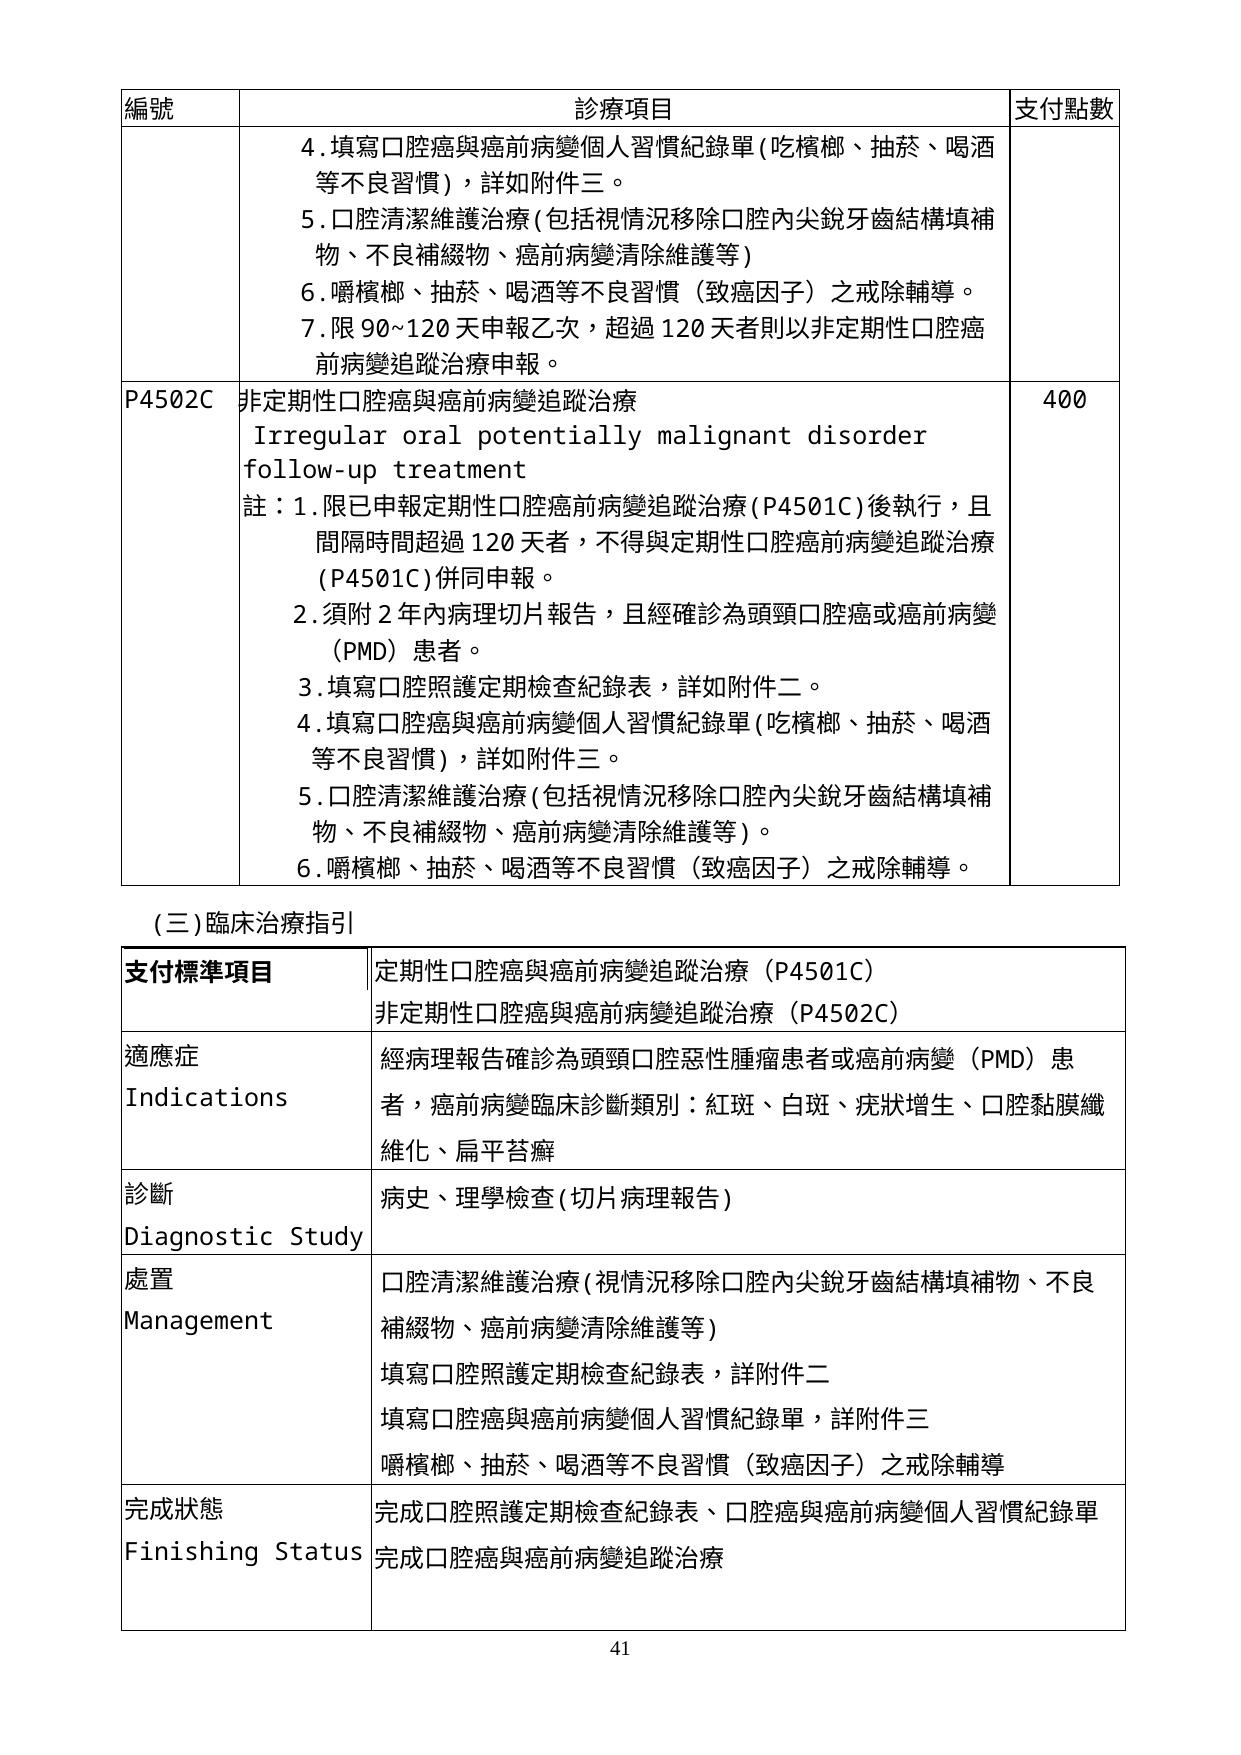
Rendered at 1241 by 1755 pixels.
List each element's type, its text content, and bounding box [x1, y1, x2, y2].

table_cell [122, 127, 239, 381]
table_header 支付點數 [1011, 90, 1119, 126]
table_cell 處置 Management [122, 1255, 371, 1484]
table_cell 4.填寫口腔癌與癌前病變個人習慣紀錄單(吃檳榔、抽菸、喝酒等不良習慣)，詳如附件三。 5.口腔清潔維護治療(包括視情況移除口腔內尖銳牙齒結構填補物、不良補綴物、癌前病變清除維護等) 6.嚼檳榔、抽菸、喝酒等不良習慣（致癌因子）之戒除輔導。 7.限90~120天申報乙次，超過120天者則以非定期性口腔癌前病變追蹤治療申報。 [240, 127, 1009, 381]
table_header 支付標準項目 [122, 948, 371, 1031]
text (三)臨床治療指引 [150, 898, 1122, 940]
table_cell 完成狀態 Finishing Status [122, 1485, 371, 1630]
table_header 編號 [122, 90, 239, 126]
table_header 定期性口腔癌與癌前病變追蹤治療（P4501C） 非定期性口腔癌與癌前病變追蹤治療（P4502C） [372, 948, 1125, 1031]
table_cell P4502C [122, 382, 239, 885]
table_header 診療項目 [240, 90, 1009, 126]
table_cell 病史、理學檢查(切片病理報告) [372, 1170, 1125, 1254]
table_cell 經病理報告確診為頭頸口腔惡性腫瘤患者或癌前病變（PMD）患者，癌前病變臨床診斷類別：紅斑、白斑、疣狀增生、口腔黏膜纖維化、扁平苔癬 [372, 1032, 1125, 1169]
table_cell 完成口腔照護定期檢查紀錄表、口腔癌與癌前病變個人習慣紀錄單 完成口腔癌與癌前病變追蹤治療 [372, 1485, 1125, 1630]
table_cell 適應症 Indications [122, 1032, 371, 1169]
table_cell 診斷 Diagnostic Study [122, 1170, 371, 1254]
table_cell 400 [1011, 382, 1119, 885]
table_cell [1011, 127, 1119, 381]
table_cell 非定期性口腔癌與癌前病變追蹤治療 Irregular oral potentially malignant disorder follow-up treatment 註：1.限已申報定期性口腔癌前病變追蹤治療(P4501C)後執行，且間隔時間超過120天者，不得與定期性口腔癌前病變追蹤治療(P4501C)併同申報。 2.須附2年內病理切片報告，且經確診為頭頸口腔癌或癌前病變（PMD）患者。 3.填寫口腔照護定期檢查紀錄表，詳如附件二。 4.填寫口腔癌與癌前病變個人習慣紀錄單(吃檳榔、抽菸、喝酒等不良習慣)，詳如附件三。 5.口腔清潔維護治療(包括視情況移除口腔內尖銳牙齒結構填補物、不良補綴物、癌前病變清除維護等)。 6.嚼檳榔、抽菸、喝酒等不良習慣（致癌因子）之戒除輔導。 [240, 382, 1009, 885]
table_cell 口腔清潔維護治療(視情況移除口腔內尖銳牙齒結構填補物、不良補綴物、癌前病變清除維護等) 填寫口腔照護定期檢查紀錄表，詳附件二 填寫口腔癌與癌前病變個人習慣紀錄單，詳附件三 嚼檳榔、抽菸、喝酒等不良習慣（致癌因子）之戒除輔導 [372, 1255, 1125, 1484]
